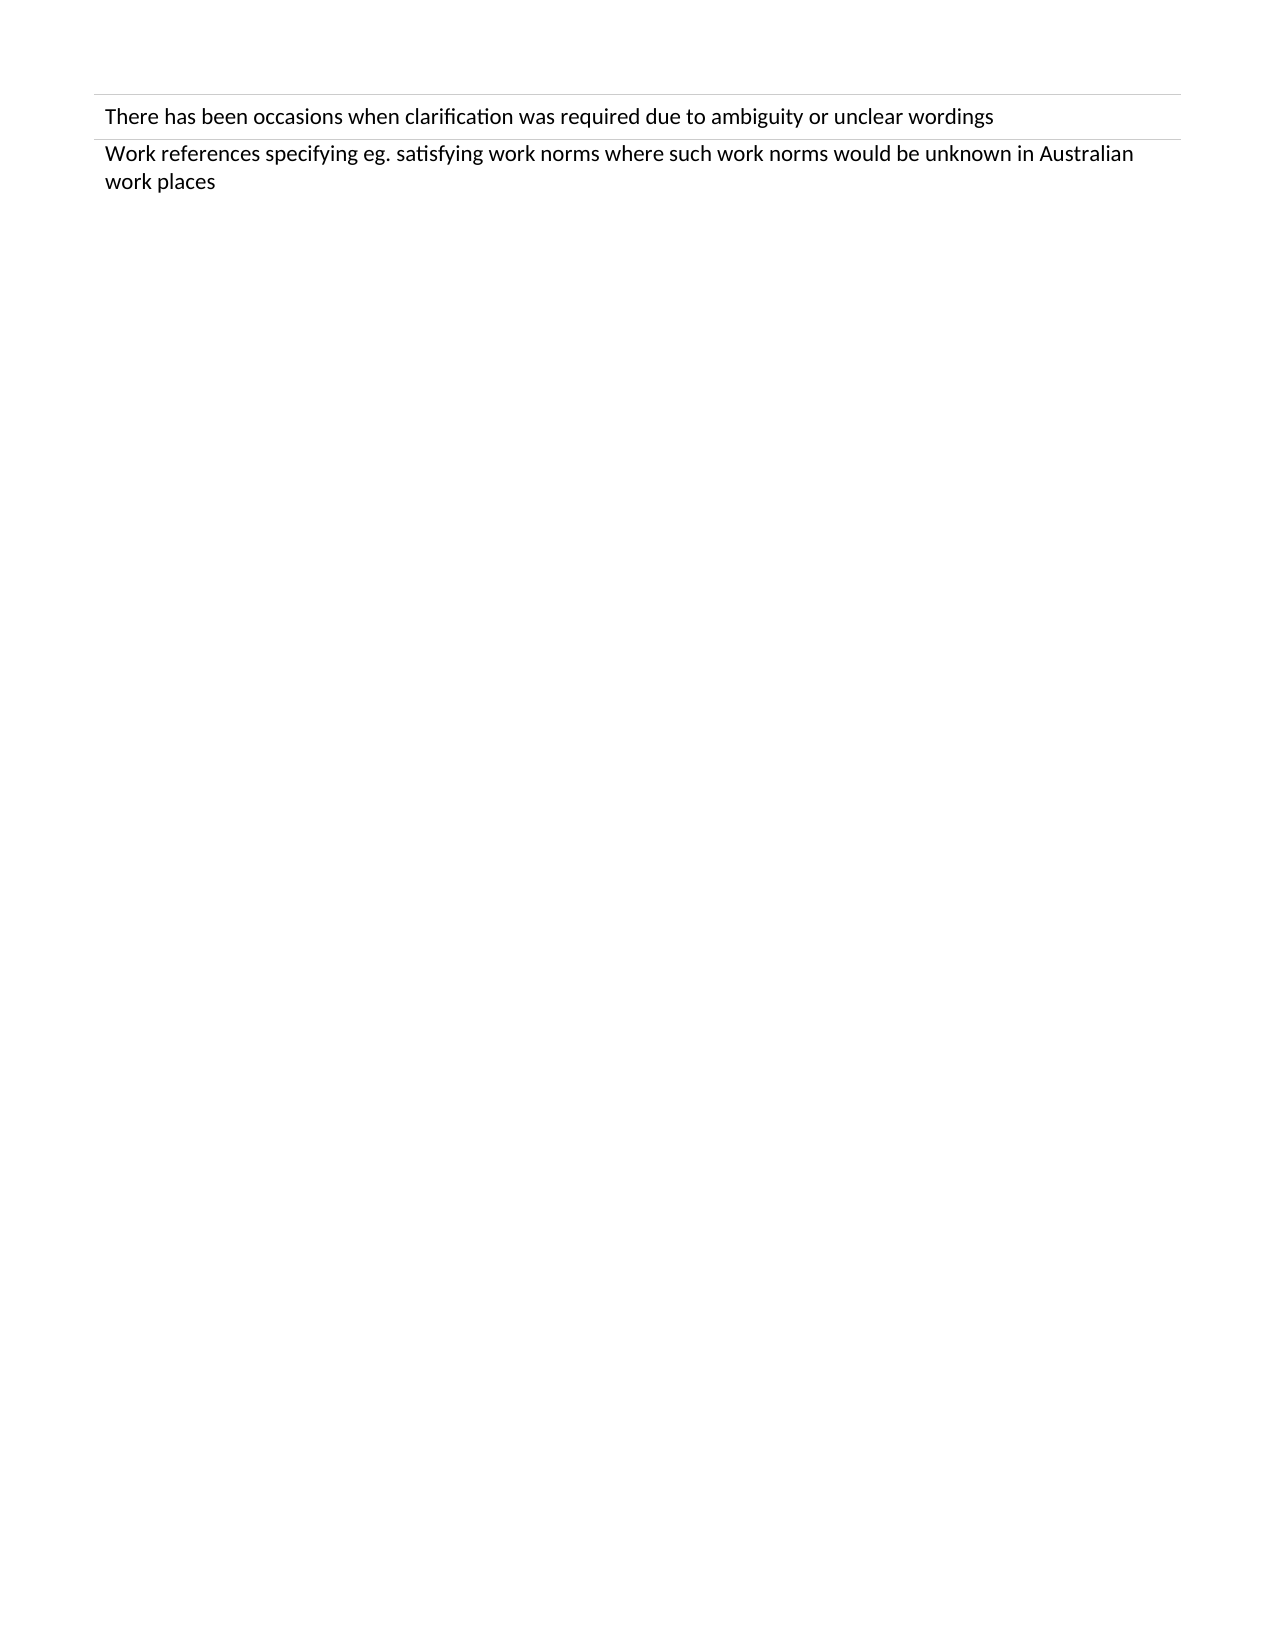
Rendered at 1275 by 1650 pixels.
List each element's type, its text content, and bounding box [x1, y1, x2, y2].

table_cell Work references specifying eg. satisfying work norms where such work norms would be unknown in Australian work places [94, 140, 1181, 195]
table_cell There has been occasions when clarification was required due to ambiguity or unclear wordings [94, 95, 1181, 139]
